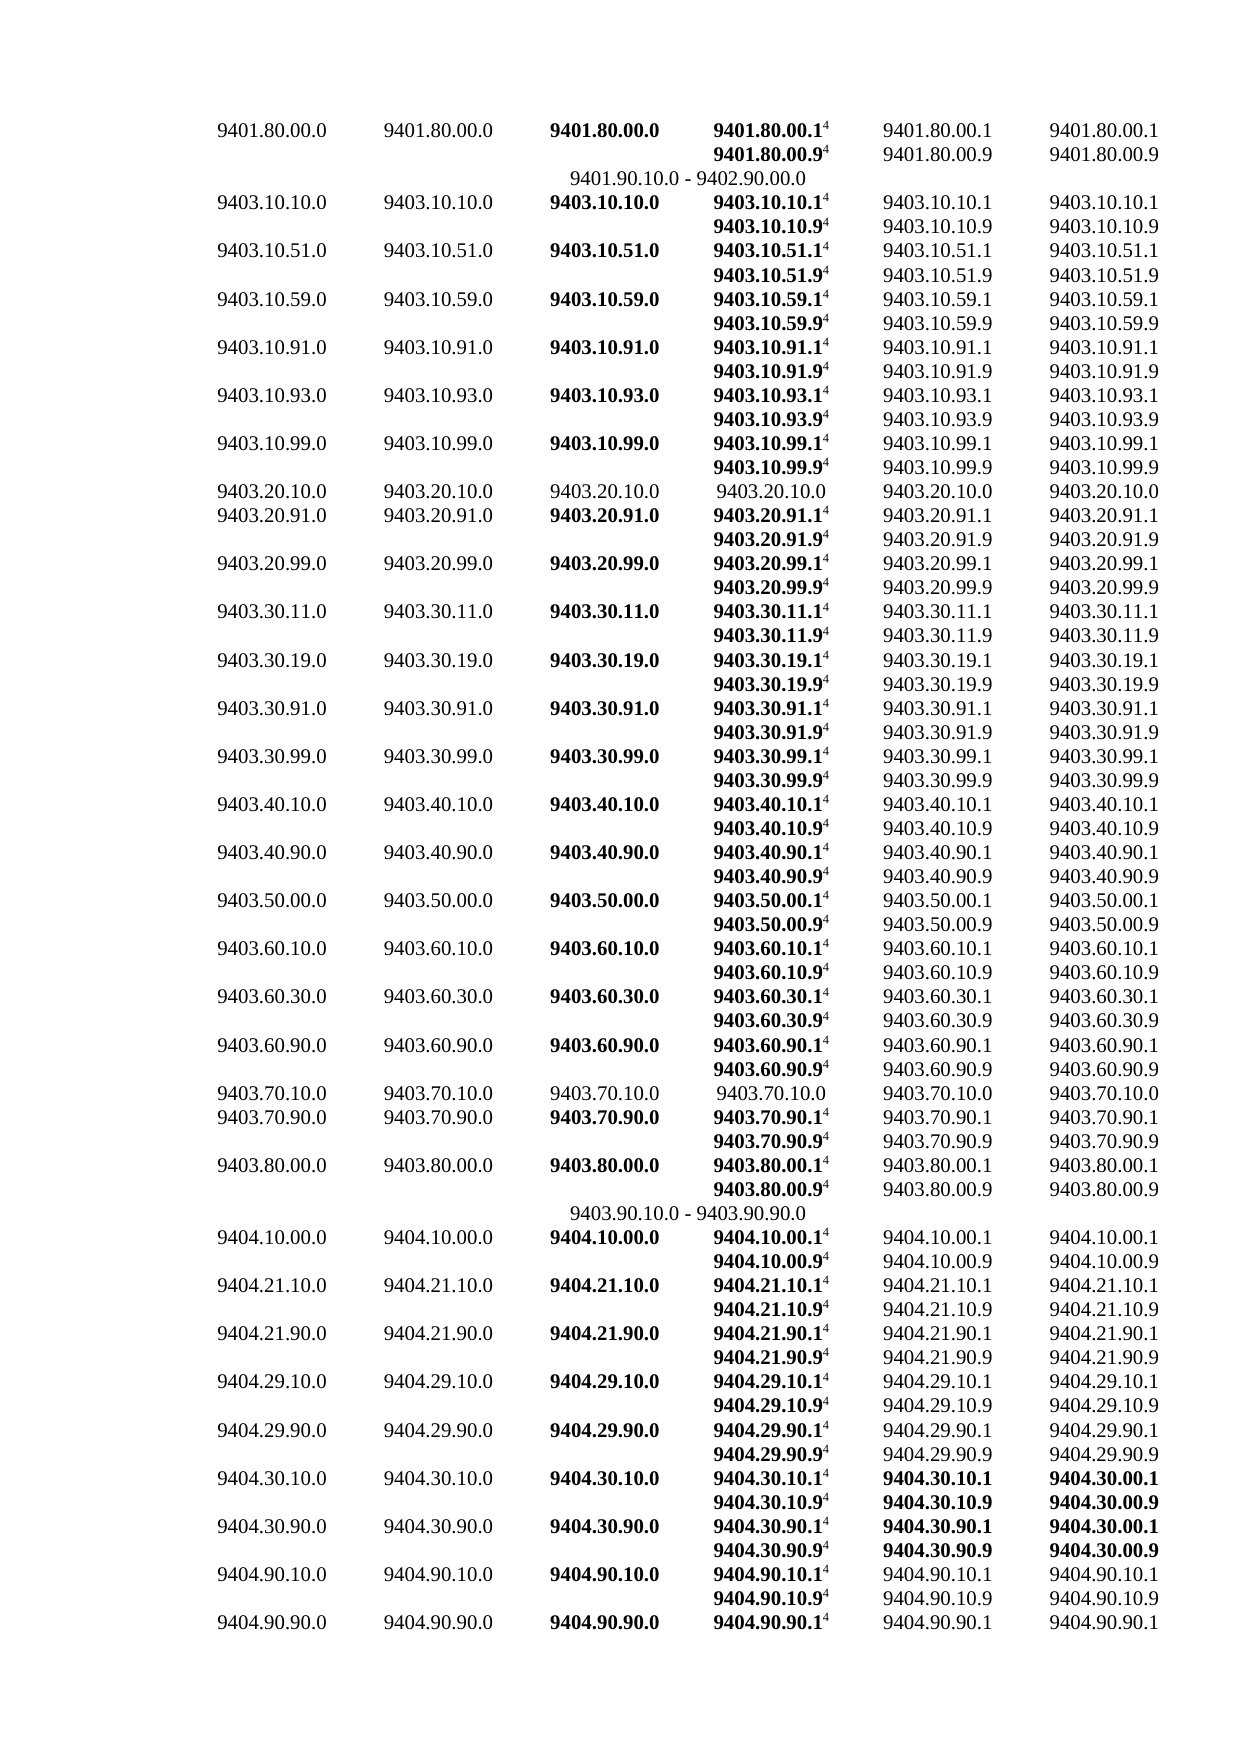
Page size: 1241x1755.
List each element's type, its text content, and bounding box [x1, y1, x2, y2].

table_cell 9403.50.00.94 [688, 912, 854, 936]
table_cell 9404.90.90.1 [854, 1610, 1021, 1634]
table_cell [521, 407, 688, 431]
table_cell 9404.29.10.0 [355, 1369, 521, 1393]
table_cell 9403.30.19.1 [1021, 648, 1187, 672]
table_cell 9403.30.11.0 [521, 599, 688, 623]
table_cell 9403.30.99.14 [688, 744, 854, 768]
table_cell 9403.30.19.14 [688, 648, 854, 672]
table_cell [189, 816, 355, 840]
table_cell 9403.20.99.1 [1021, 551, 1187, 575]
table_cell 9401.80.00.9 [854, 142, 1021, 166]
table_cell [355, 1009, 521, 1032]
table_cell [521, 1009, 688, 1032]
table_cell 9403.50.00.0 [355, 888, 521, 912]
table_cell [355, 1249, 521, 1273]
table_cell 9403.40.10.1 [854, 792, 1021, 816]
table_cell 9404.29.90.0 [521, 1418, 688, 1442]
table_cell [355, 214, 521, 238]
table_cell 9404.29.90.9 [854, 1442, 1021, 1466]
table_cell 9404.10.00.1 [1021, 1225, 1187, 1249]
table_cell 9403.20.91.1 [854, 503, 1021, 527]
table_cell 9403.40.10.0 [521, 792, 688, 816]
table_cell 9404.30.90.14 [688, 1514, 854, 1538]
table_cell 9403.70.90.9 [1021, 1129, 1187, 1153]
table_cell 9401.80.00.0 [189, 118, 355, 142]
table_cell 9403.40.90.14 [688, 840, 854, 864]
table_cell 9403.40.90.94 [688, 864, 854, 888]
table_cell 9403.60.10.1 [1021, 936, 1187, 960]
table_cell 9404.29.90.1 [1021, 1418, 1187, 1442]
table_cell 9403.20.10.0 [521, 479, 688, 503]
table_cell [521, 672, 688, 696]
table_cell [189, 1442, 355, 1466]
table_cell 9403.10.51.0 [521, 239, 688, 262]
table_cell 9403.60.90.1 [1021, 1033, 1187, 1057]
table_cell 9401.80.00.1 [854, 118, 1021, 142]
table_cell 9403.60.30.14 [688, 984, 854, 1008]
table_cell 9403.40.90.0 [521, 840, 688, 864]
table_cell 9403.10.51.94 [688, 263, 854, 287]
table_cell 9403.20.10.0 [1021, 479, 1187, 503]
table_cell 9403.10.59.1 [854, 287, 1021, 311]
table_cell [355, 311, 521, 335]
table_cell [189, 1009, 355, 1032]
table_cell 9403.10.59.0 [521, 287, 688, 311]
table_cell 9404.29.10.14 [688, 1369, 854, 1393]
table_cell [521, 720, 688, 744]
table_cell 9403.70.90.94 [688, 1129, 854, 1153]
table_cell 9403.80.00.9 [1021, 1177, 1187, 1201]
table_cell 9403.80.00.1 [1021, 1153, 1187, 1177]
table_cell 9403.20.10.0 [189, 479, 355, 503]
table_cell 9403.80.00.0 [521, 1153, 688, 1177]
table_cell 9403.30.99.0 [355, 744, 521, 768]
table_cell [355, 527, 521, 551]
table_cell 9403.10.10.1 [1021, 190, 1187, 214]
table_cell 9403.10.10.0 [189, 190, 355, 214]
table_cell 9403.30.91.0 [189, 696, 355, 720]
table_cell [189, 1394, 355, 1417]
table_cell 9403.60.30.0 [521, 984, 688, 1008]
table_cell 9403.20.91.0 [521, 503, 688, 527]
table_cell [189, 1129, 355, 1153]
table_cell 9403.60.90.9 [854, 1057, 1021, 1081]
table_cell 9403.10.91.94 [688, 359, 854, 383]
table_cell 9404.21.90.9 [1021, 1345, 1187, 1369]
table_cell 9404.21.90.0 [189, 1321, 355, 1345]
table_cell 9403.30.91.0 [521, 696, 688, 720]
table_cell 9404.29.10.9 [854, 1394, 1021, 1417]
table_cell 9403.70.90.0 [521, 1105, 688, 1129]
table_cell 9403.20.91.9 [1021, 527, 1187, 551]
table_cell 9403.70.10.0 [1021, 1081, 1187, 1105]
table_cell 9403.10.10.0 [355, 190, 521, 214]
table_cell 9403.60.90.0 [521, 1033, 688, 1057]
table_cell 9403.20.99.14 [688, 551, 854, 575]
table_cell 9403.10.99.9 [854, 455, 1021, 479]
table_cell [355, 624, 521, 647]
table_cell 9404.30.90.0 [189, 1514, 355, 1538]
table_cell 9403.30.99.0 [189, 744, 355, 768]
table_cell 9403.70.10.0 [854, 1081, 1021, 1105]
table_cell 9403.10.93.0 [355, 383, 521, 407]
table_cell 9403.10.93.9 [854, 407, 1021, 431]
table_cell 9403.30.11.1 [1021, 599, 1187, 623]
table_cell 9403.60.30.0 [355, 984, 521, 1008]
table_cell [521, 1394, 688, 1417]
table_cell [521, 624, 688, 647]
table_cell 9403.30.11.0 [189, 599, 355, 623]
table_cell [521, 1177, 688, 1201]
table_cell [521, 1345, 688, 1369]
table_cell 9404.29.10.94 [688, 1394, 854, 1417]
table_cell [521, 1057, 688, 1081]
table_cell [521, 768, 688, 792]
table_cell 9403.30.19.0 [355, 648, 521, 672]
table_cell 9403.30.99.94 [688, 768, 854, 792]
table_cell 9403.80.00.1 [854, 1153, 1021, 1177]
table_cell 9403.30.99.9 [854, 768, 1021, 792]
table_cell [521, 960, 688, 984]
table_cell [189, 214, 355, 238]
table_cell [189, 455, 355, 479]
table_cell 9403.10.93.0 [189, 383, 355, 407]
table_cell 9403.30.99.9 [1021, 768, 1187, 792]
table_cell 9404.21.10.14 [688, 1273, 854, 1297]
table_cell 9404.29.10.9 [1021, 1394, 1187, 1417]
table_cell 9403.20.10.0 [854, 479, 1021, 503]
table_cell 9403.10.99.94 [688, 455, 854, 479]
table_cell 9401.90.10.0 - 9402.90.00.0 [189, 166, 1187, 190]
table_cell 9403.30.11.1 [854, 599, 1021, 623]
table_cell 9403.10.10.9 [1021, 214, 1187, 238]
table_cell [521, 311, 688, 335]
table_cell 9404.90.90.14 [688, 1610, 854, 1634]
table_cell 9403.20.99.94 [688, 575, 854, 599]
table_cell 9403.60.10.0 [189, 936, 355, 960]
table_cell 9403.10.91.9 [854, 359, 1021, 383]
table_cell [189, 407, 355, 431]
table_cell 9403.30.11.0 [355, 599, 521, 623]
table_cell 9403.20.99.0 [521, 551, 688, 575]
table_cell 9403.10.99.9 [1021, 455, 1187, 479]
table_cell 9403.20.99.1 [854, 551, 1021, 575]
table_cell 9404.30.00.1 [1021, 1466, 1187, 1490]
table_cell [521, 1297, 688, 1321]
table_cell [189, 1249, 355, 1273]
table_cell 9403.10.59.9 [854, 311, 1021, 335]
table_cell 9403.30.19.0 [521, 648, 688, 672]
table_cell [355, 960, 521, 984]
table_cell [521, 816, 688, 840]
table_cell 9403.10.99.0 [355, 431, 521, 455]
table_cell [521, 912, 688, 936]
table_cell 9403.20.91.14 [688, 503, 854, 527]
table_cell 9404.29.90.0 [189, 1418, 355, 1442]
table_cell 9403.50.00.0 [189, 888, 355, 912]
table_cell 9401.80.00.0 [521, 118, 688, 142]
table_cell 9404.21.10.0 [521, 1273, 688, 1297]
table_cell 9404.90.90.0 [189, 1610, 355, 1634]
table_cell 9403.30.91.1 [1021, 696, 1187, 720]
table_cell 9403.10.99.0 [521, 431, 688, 455]
table_cell 9403.90.10.0 - 9403.90.90.0 [189, 1201, 1187, 1225]
table_cell 9404.10.00.0 [189, 1225, 355, 1249]
table_cell 9403.20.10.0 [688, 479, 854, 503]
table_cell 9403.10.51.1 [854, 239, 1021, 262]
table_cell 9403.10.91.0 [521, 335, 688, 359]
table_cell 9403.10.93.9 [1021, 407, 1187, 431]
table_cell 9403.70.10.0 [688, 1081, 854, 1105]
table_cell 9404.29.10.1 [1021, 1369, 1187, 1393]
table_cell 9403.10.51.14 [688, 239, 854, 262]
table_cell [355, 142, 521, 166]
table_cell 9403.30.99.1 [1021, 744, 1187, 768]
table_cell 9403.50.00.1 [854, 888, 1021, 912]
table_cell 9404.29.10.0 [521, 1369, 688, 1393]
table_cell [355, 1177, 521, 1201]
table_cell 9403.10.10.9 [854, 214, 1021, 238]
table_cell 9404.21.10.9 [854, 1297, 1021, 1321]
table_cell [521, 575, 688, 599]
table_cell 9403.60.90.94 [688, 1057, 854, 1081]
table_cell 9403.30.91.14 [688, 696, 854, 720]
table_cell 9403.40.90.1 [854, 840, 1021, 864]
table_cell [521, 1249, 688, 1273]
table_cell 9404.30.10.14 [688, 1466, 854, 1490]
table_cell 9403.20.91.1 [1021, 503, 1187, 527]
table_cell [355, 1345, 521, 1369]
table_cell 9404.29.10.0 [189, 1369, 355, 1393]
table_cell [521, 1490, 688, 1514]
table_cell 9404.21.10.0 [355, 1273, 521, 1297]
table_cell 9404.21.10.94 [688, 1297, 854, 1321]
table_cell 9403.10.51.0 [189, 239, 355, 262]
table_cell [521, 1586, 688, 1610]
table_cell 9403.10.51.0 [355, 239, 521, 262]
table_cell 9401.80.00.94 [688, 142, 854, 166]
table_cell 9403.70.90.1 [1021, 1105, 1187, 1129]
table_cell 9403.50.00.0 [521, 888, 688, 912]
table_cell 9404.30.90.94 [688, 1538, 854, 1562]
table_cell [521, 214, 688, 238]
table_cell 9404.21.90.1 [1021, 1321, 1187, 1345]
table_cell 9403.10.99.14 [688, 431, 854, 455]
table_cell 9404.29.90.9 [1021, 1442, 1187, 1466]
table_cell 9404.30.90.9 [854, 1538, 1021, 1562]
table_cell 9401.80.00.14 [688, 118, 854, 142]
table_cell 9403.30.91.9 [1021, 720, 1187, 744]
table_cell 9403.30.91.94 [688, 720, 854, 744]
table_cell 9403.60.90.0 [189, 1033, 355, 1057]
table_cell 9403.10.93.14 [688, 383, 854, 407]
table_cell [355, 816, 521, 840]
table_cell [355, 672, 521, 696]
table_cell [189, 311, 355, 335]
table_cell 9403.40.10.1 [1021, 792, 1187, 816]
table_cell 9403.30.11.14 [688, 599, 854, 623]
table_cell 9403.20.99.0 [189, 551, 355, 575]
table_cell 9404.30.10.0 [355, 1466, 521, 1490]
table_cell 9403.20.99.9 [1021, 575, 1187, 599]
table_cell 9403.40.10.9 [1021, 816, 1187, 840]
table_cell 9403.30.11.94 [688, 624, 854, 647]
table_cell 9403.70.10.0 [189, 1081, 355, 1105]
table_cell [189, 359, 355, 383]
table_cell [189, 912, 355, 936]
table_cell 9401.80.00.0 [355, 118, 521, 142]
table_cell 9403.60.30.1 [1021, 984, 1187, 1008]
table_cell 9403.40.10.0 [355, 792, 521, 816]
table_cell 9404.90.10.0 [521, 1562, 688, 1586]
table_cell 9403.60.30.0 [189, 984, 355, 1008]
table_cell 9403.10.10.1 [854, 190, 1021, 214]
table_cell 9403.60.10.9 [1021, 960, 1187, 984]
table_cell 9404.30.10.0 [521, 1466, 688, 1490]
table_cell [189, 1345, 355, 1369]
table_cell 9403.40.90.0 [189, 840, 355, 864]
table_cell 9403.60.90.0 [355, 1033, 521, 1057]
table_cell 9403.70.90.0 [189, 1105, 355, 1129]
table_cell 9403.10.59.94 [688, 311, 854, 335]
table_cell [521, 263, 688, 287]
table_cell 9403.10.59.14 [688, 287, 854, 311]
table_cell [521, 1538, 688, 1562]
table_cell 9403.20.91.0 [355, 503, 521, 527]
table_cell [355, 720, 521, 744]
table_cell 9403.10.99.0 [189, 431, 355, 455]
table_cell 9403.60.90.1 [854, 1033, 1021, 1057]
table_cell [521, 1129, 688, 1153]
table_cell [355, 455, 521, 479]
table_cell 9404.21.10.9 [1021, 1297, 1187, 1321]
table_cell 9403.10.59.0 [189, 287, 355, 311]
table_cell 9404.21.90.1 [854, 1321, 1021, 1345]
table_cell 9404.90.10.14 [688, 1562, 854, 1586]
table_cell 9404.29.90.94 [688, 1442, 854, 1466]
table_cell 9403.20.99.0 [355, 551, 521, 575]
table_cell 9403.40.10.14 [688, 792, 854, 816]
table_cell 9404.30.00.1 [1021, 1514, 1187, 1538]
table_cell 9403.80.00.94 [688, 1177, 854, 1201]
table_cell 9403.60.10.1 [854, 936, 1021, 960]
table_cell [355, 864, 521, 888]
table_cell [521, 527, 688, 551]
table_cell 9403.70.10.0 [355, 1081, 521, 1105]
table_cell [189, 1297, 355, 1321]
table_cell [189, 720, 355, 744]
table_cell 9403.30.99.1 [854, 744, 1021, 768]
table_cell 9403.10.51.1 [1021, 239, 1187, 262]
table_cell 9403.10.91.14 [688, 335, 854, 359]
table_cell [521, 359, 688, 383]
table_cell 9403.10.91.0 [355, 335, 521, 359]
table_cell 9403.60.10.9 [854, 960, 1021, 984]
table_cell 9404.10.00.1 [854, 1225, 1021, 1249]
table_cell [189, 960, 355, 984]
table_cell [521, 455, 688, 479]
table_cell [189, 1057, 355, 1081]
table_cell 9404.90.10.1 [1021, 1562, 1187, 1586]
table_cell 9403.30.99.0 [521, 744, 688, 768]
table_cell 9404.10.00.0 [355, 1225, 521, 1249]
table_cell 9403.10.91.1 [854, 335, 1021, 359]
table_cell [189, 575, 355, 599]
table_cell 9403.60.10.0 [521, 936, 688, 960]
table_cell 9403.10.93.0 [521, 383, 688, 407]
table_cell 9403.20.91.9 [854, 527, 1021, 551]
table_cell 9403.60.10.0 [355, 936, 521, 960]
table_cell 9404.30.00.9 [1021, 1538, 1187, 1562]
table_cell [355, 575, 521, 599]
table_cell 9403.20.91.94 [688, 527, 854, 551]
table_cell 9404.21.90.9 [854, 1345, 1021, 1369]
table_cell 9404.10.00.0 [521, 1225, 688, 1249]
table_cell 9404.30.10.9 [854, 1490, 1021, 1514]
table_cell 9404.30.90.1 [854, 1514, 1021, 1538]
table_cell 9403.80.00.0 [355, 1153, 521, 1177]
table_cell [189, 768, 355, 792]
table_cell [355, 263, 521, 287]
table_cell [355, 1057, 521, 1081]
table_cell 9403.80.00.0 [189, 1153, 355, 1177]
table_cell 9403.50.00.9 [854, 912, 1021, 936]
table_cell [355, 1129, 521, 1153]
table_cell 9404.10.00.9 [1021, 1249, 1187, 1273]
table_cell 9404.21.10.1 [1021, 1273, 1187, 1297]
table_cell [355, 359, 521, 383]
table_cell 9403.50.00.14 [688, 888, 854, 912]
table_cell 9404.30.00.9 [1021, 1490, 1187, 1514]
table_cell 9403.30.91.0 [355, 696, 521, 720]
table_cell [521, 142, 688, 166]
table_cell 9403.10.99.1 [854, 431, 1021, 455]
table_cell 9403.60.90.9 [1021, 1057, 1187, 1081]
table_cell 9403.10.99.1 [1021, 431, 1187, 455]
table_cell [355, 1490, 521, 1514]
table_cell 9403.10.59.9 [1021, 311, 1187, 335]
table_cell 9403.10.93.1 [854, 383, 1021, 407]
table_cell [355, 407, 521, 431]
table_cell 9404.90.90.0 [355, 1610, 521, 1634]
table_cell 9403.60.30.94 [688, 1009, 854, 1032]
table_cell 9403.30.19.9 [1021, 672, 1187, 696]
table_cell [189, 1538, 355, 1562]
table_cell 9403.10.91.0 [189, 335, 355, 359]
table_cell 9404.30.10.1 [854, 1466, 1021, 1490]
table_cell 9403.10.91.1 [1021, 335, 1187, 359]
table_cell 9403.60.90.14 [688, 1033, 854, 1057]
table_cell 9404.90.10.0 [355, 1562, 521, 1586]
table_cell 9403.10.93.94 [688, 407, 854, 431]
table_cell 9403.30.19.94 [688, 672, 854, 696]
table_cell [189, 527, 355, 551]
table_cell [189, 864, 355, 888]
table_cell 9404.10.00.9 [854, 1249, 1021, 1273]
table_cell [189, 142, 355, 166]
table_cell 9403.80.00.9 [854, 1177, 1021, 1201]
table_cell 9404.30.10.0 [189, 1466, 355, 1490]
table_cell 9403.20.99.9 [854, 575, 1021, 599]
table_cell 9403.10.59.0 [355, 287, 521, 311]
table_cell 9403.70.90.14 [688, 1105, 854, 1129]
table_cell 9404.21.90.94 [688, 1345, 854, 1369]
table_cell 9403.40.90.9 [1021, 864, 1187, 888]
table_cell 9404.90.10.0 [189, 1562, 355, 1586]
table_cell 9404.21.10.1 [854, 1273, 1021, 1297]
table_cell [355, 1538, 521, 1562]
table_cell 9404.90.10.94 [688, 1586, 854, 1610]
table_cell [189, 1177, 355, 1201]
table_cell 9404.30.90.0 [355, 1514, 521, 1538]
table_cell 9404.30.90.0 [521, 1514, 688, 1538]
table_cell 9403.60.10.94 [688, 960, 854, 984]
table_cell 9404.90.10.9 [1021, 1586, 1187, 1610]
table_cell 9403.30.19.0 [189, 648, 355, 672]
table_cell [189, 1586, 355, 1610]
table_cell 9403.30.19.9 [854, 672, 1021, 696]
table_cell 9403.10.51.9 [1021, 263, 1187, 287]
table_cell [355, 1297, 521, 1321]
table_cell 9404.90.10.9 [854, 1586, 1021, 1610]
table_cell 9403.60.30.1 [854, 984, 1021, 1008]
table_cell 9404.90.10.1 [854, 1562, 1021, 1586]
table_cell [355, 1586, 521, 1610]
table_cell 9403.60.30.9 [854, 1009, 1021, 1032]
table_cell 9403.70.10.0 [521, 1081, 688, 1105]
table_cell 9403.70.90.9 [854, 1129, 1021, 1153]
table_cell 9403.10.10.94 [688, 214, 854, 238]
table_cell 9403.30.11.9 [854, 624, 1021, 647]
table_cell [189, 1490, 355, 1514]
table_cell 9403.70.90.1 [854, 1105, 1021, 1129]
table_cell 9401.80.00.9 [1021, 142, 1187, 166]
table_cell 9403.50.00.9 [1021, 912, 1187, 936]
table_cell [355, 768, 521, 792]
table_cell 9404.29.90.1 [854, 1418, 1021, 1442]
table_cell 9403.10.51.9 [854, 263, 1021, 287]
table_cell [521, 1442, 688, 1466]
table_cell 9403.30.91.1 [854, 696, 1021, 720]
table_cell 9403.20.91.0 [189, 503, 355, 527]
table_cell 9403.30.19.1 [854, 648, 1021, 672]
table_cell 9403.10.93.1 [1021, 383, 1187, 407]
table_cell 9403.30.91.9 [854, 720, 1021, 744]
table_cell 9404.90.90.1 [1021, 1610, 1187, 1634]
table_cell 9403.60.10.14 [688, 936, 854, 960]
table_cell 9403.10.59.1 [1021, 287, 1187, 311]
table_cell [355, 912, 521, 936]
table_cell 9404.29.90.14 [688, 1418, 854, 1442]
table_cell 9403.20.10.0 [355, 479, 521, 503]
table_cell [521, 864, 688, 888]
table_cell 9403.70.90.0 [355, 1105, 521, 1129]
table_cell 9403.50.00.1 [1021, 888, 1187, 912]
table_cell 9404.21.10.0 [189, 1273, 355, 1297]
table_cell [355, 1442, 521, 1466]
table_cell [189, 672, 355, 696]
table_cell [189, 263, 355, 287]
table_cell 9403.10.10.14 [688, 190, 854, 214]
table_cell 9401.80.00.1 [1021, 118, 1187, 142]
table_cell 9403.10.10.0 [521, 190, 688, 214]
table_cell [189, 624, 355, 647]
table_cell 9404.10.00.14 [688, 1225, 854, 1249]
table_cell 9404.29.90.0 [355, 1418, 521, 1442]
table_cell 9403.40.90.9 [854, 864, 1021, 888]
table_cell 9403.60.30.9 [1021, 1009, 1187, 1032]
table_cell 9404.30.10.94 [688, 1490, 854, 1514]
table_cell 9404.21.90.0 [521, 1321, 688, 1345]
table_cell 9403.40.90.0 [355, 840, 521, 864]
table_cell 9403.10.91.9 [1021, 359, 1187, 383]
table_cell [355, 1394, 521, 1417]
table_cell 9403.40.10.94 [688, 816, 854, 840]
table_cell 9404.10.00.94 [688, 1249, 854, 1273]
table_cell 9403.40.10.9 [854, 816, 1021, 840]
table_cell 9404.21.90.14 [688, 1321, 854, 1345]
table_cell 9403.80.00.14 [688, 1153, 854, 1177]
table_cell 9404.21.90.0 [355, 1321, 521, 1345]
table_cell 9403.30.11.9 [1021, 624, 1187, 647]
table_cell 9403.40.90.1 [1021, 840, 1187, 864]
table_cell 9404.90.90.0 [521, 1610, 688, 1634]
table_cell 9404.29.10.1 [854, 1369, 1021, 1393]
table_cell 9403.40.10.0 [189, 792, 355, 816]
